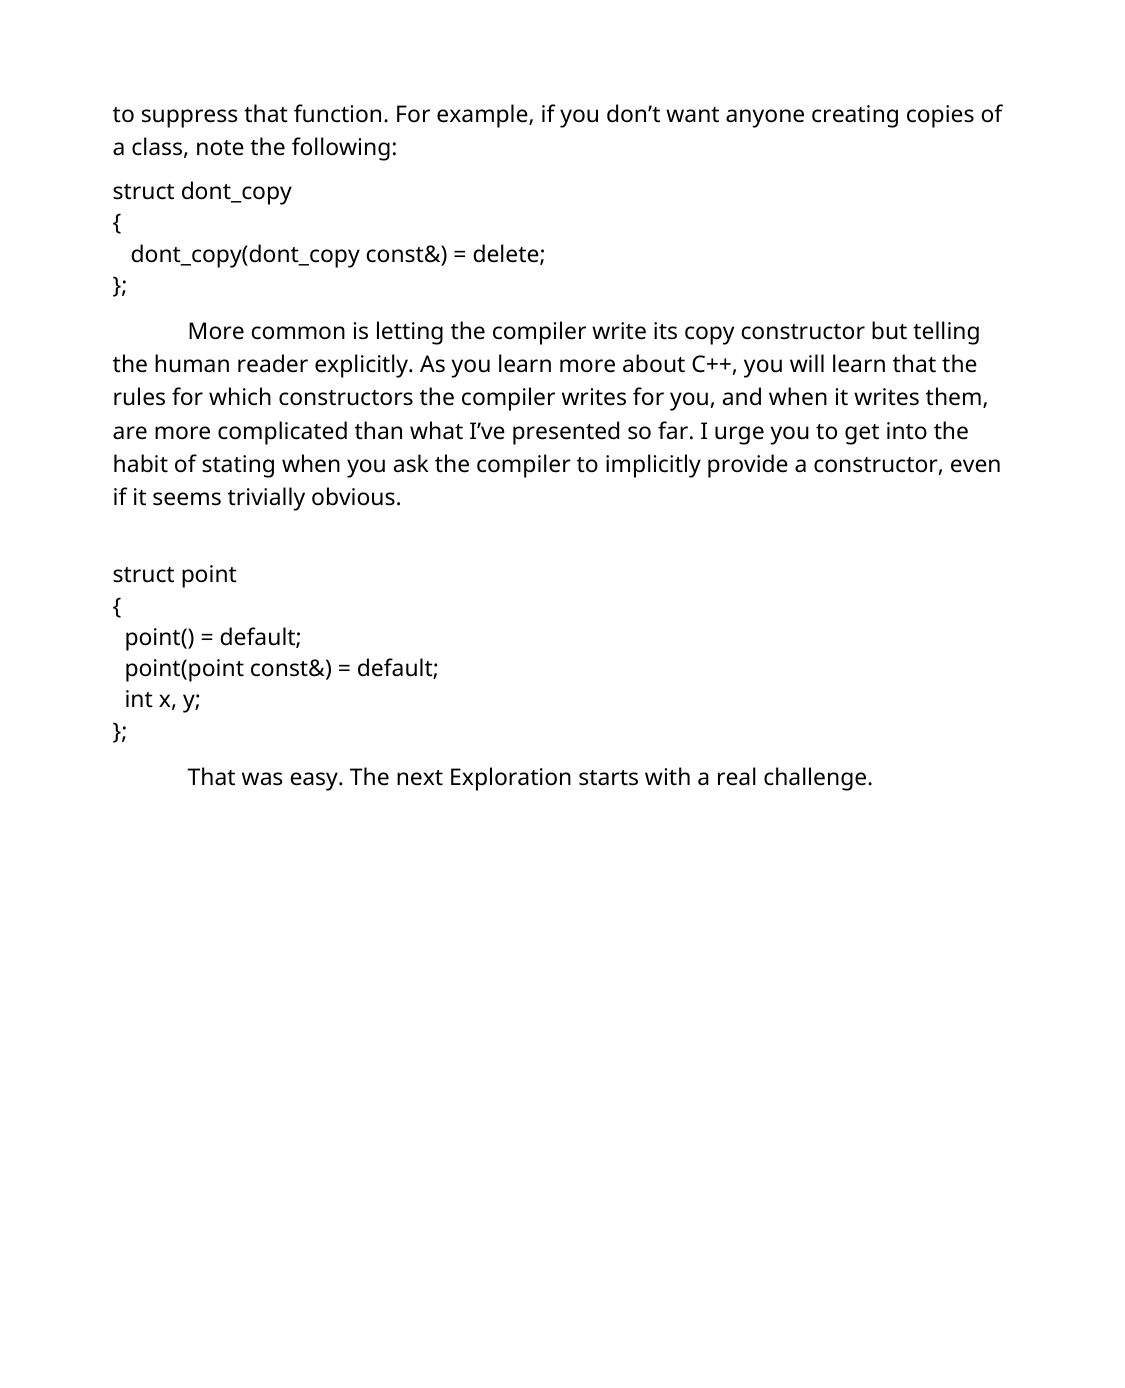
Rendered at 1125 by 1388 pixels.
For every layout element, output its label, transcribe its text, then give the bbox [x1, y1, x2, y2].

text point(point const&) = default; [112, 652, 1012, 683]
text { [112, 590, 1012, 621]
text to suppress that function. For example, if you don’t want anyone creating copies of a class, note the following: [112, 96, 1012, 163]
text struct dont_copy [112, 175, 1012, 206]
text }; [112, 715, 1012, 746]
text point() = default; [112, 621, 1012, 652]
text { [112, 206, 1012, 238]
text More common is letting the compiler write its copy constructor but telling the human reader explicitly. As you learn more about C++, you will learn that the rules for which constructors the compiler writes for you, and when it writes them, are more complicated than what I’ve presented so far. I urge you to get into the habit of stating when you ask the compiler to implicitly provide a constructor, even if it seems trivially obvious. [112, 313, 1012, 513]
text struct point [112, 558, 1012, 590]
text }; [112, 269, 1012, 300]
text int x, y; [112, 683, 1012, 715]
text That was easy. The next Exploration starts with a real challenge. [112, 758, 1012, 792]
text dont_copy(dont_copy const&) = delete; [112, 238, 1012, 269]
